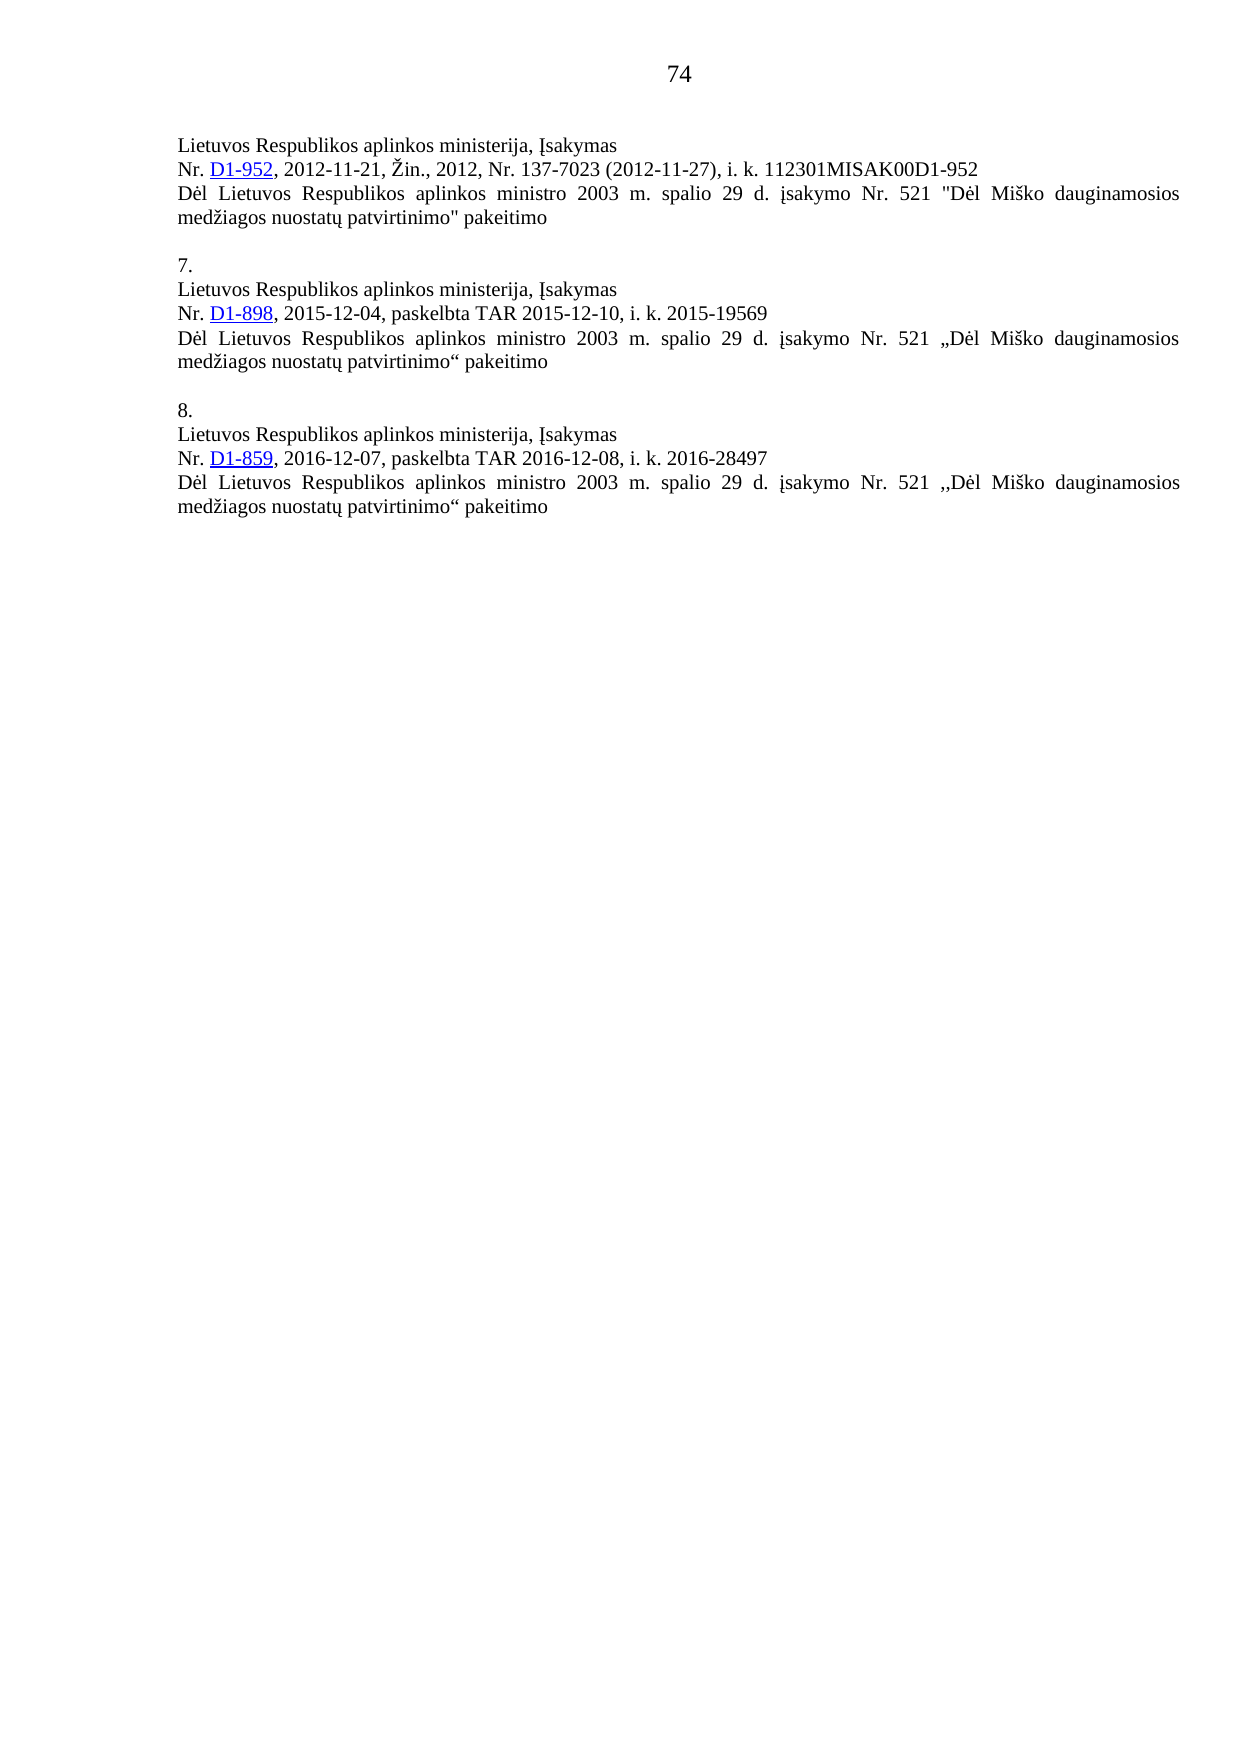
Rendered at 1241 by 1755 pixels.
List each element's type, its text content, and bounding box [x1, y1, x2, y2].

text Nr. D1-952, 2012-11-21, Žin., 2012, Nr. 137-7023 (2012-11-27), i. k. 112301MISAK00D1-952 [177, 157, 1181, 181]
text Dėl Lietuvos Respublikos aplinkos ministro 2003 m. spalio 29 d. įsakymo Nr. 521 „Dėl Miško dauginamosios medžiagos nuostatų patvirtinimo“ pakeitimo [177, 325, 1181, 373]
text Lietuvos Respublikos aplinkos ministerija, Įsakymas [177, 422, 1181, 446]
text Dėl Lietuvos Respublikos aplinkos ministro 2003 m. spalio 29 d. įsakymo Nr. 521 "Dėl Miško dauginamosios medžiagos nuostatų patvirtinimo" pakeitimo [177, 181, 1181, 229]
text 7. [177, 253, 1181, 277]
text Lietuvos Respublikos aplinkos ministerija, Įsakymas [177, 277, 1181, 301]
text Nr. D1-859, 2016-12-07, paskelbta TAR 2016-12-08, i. k. 2016-28497 [177, 446, 1181, 470]
text Nr. D1-898, 2015-12-04, paskelbta TAR 2015-12-10, i. k. 2015-19569 [177, 301, 1181, 325]
text Dėl Lietuvos Respublikos aplinkos ministro 2003 m. spalio 29 d. įsakymo Nr. 521 ,,Dėl Miško dauginamosios medžiagos nuostatų patvirtinimo“ pakeitimo [177, 470, 1181, 518]
text 8. [177, 398, 1181, 422]
text Lietuvos Respublikos aplinkos ministerija, Įsakymas [177, 133, 1181, 157]
